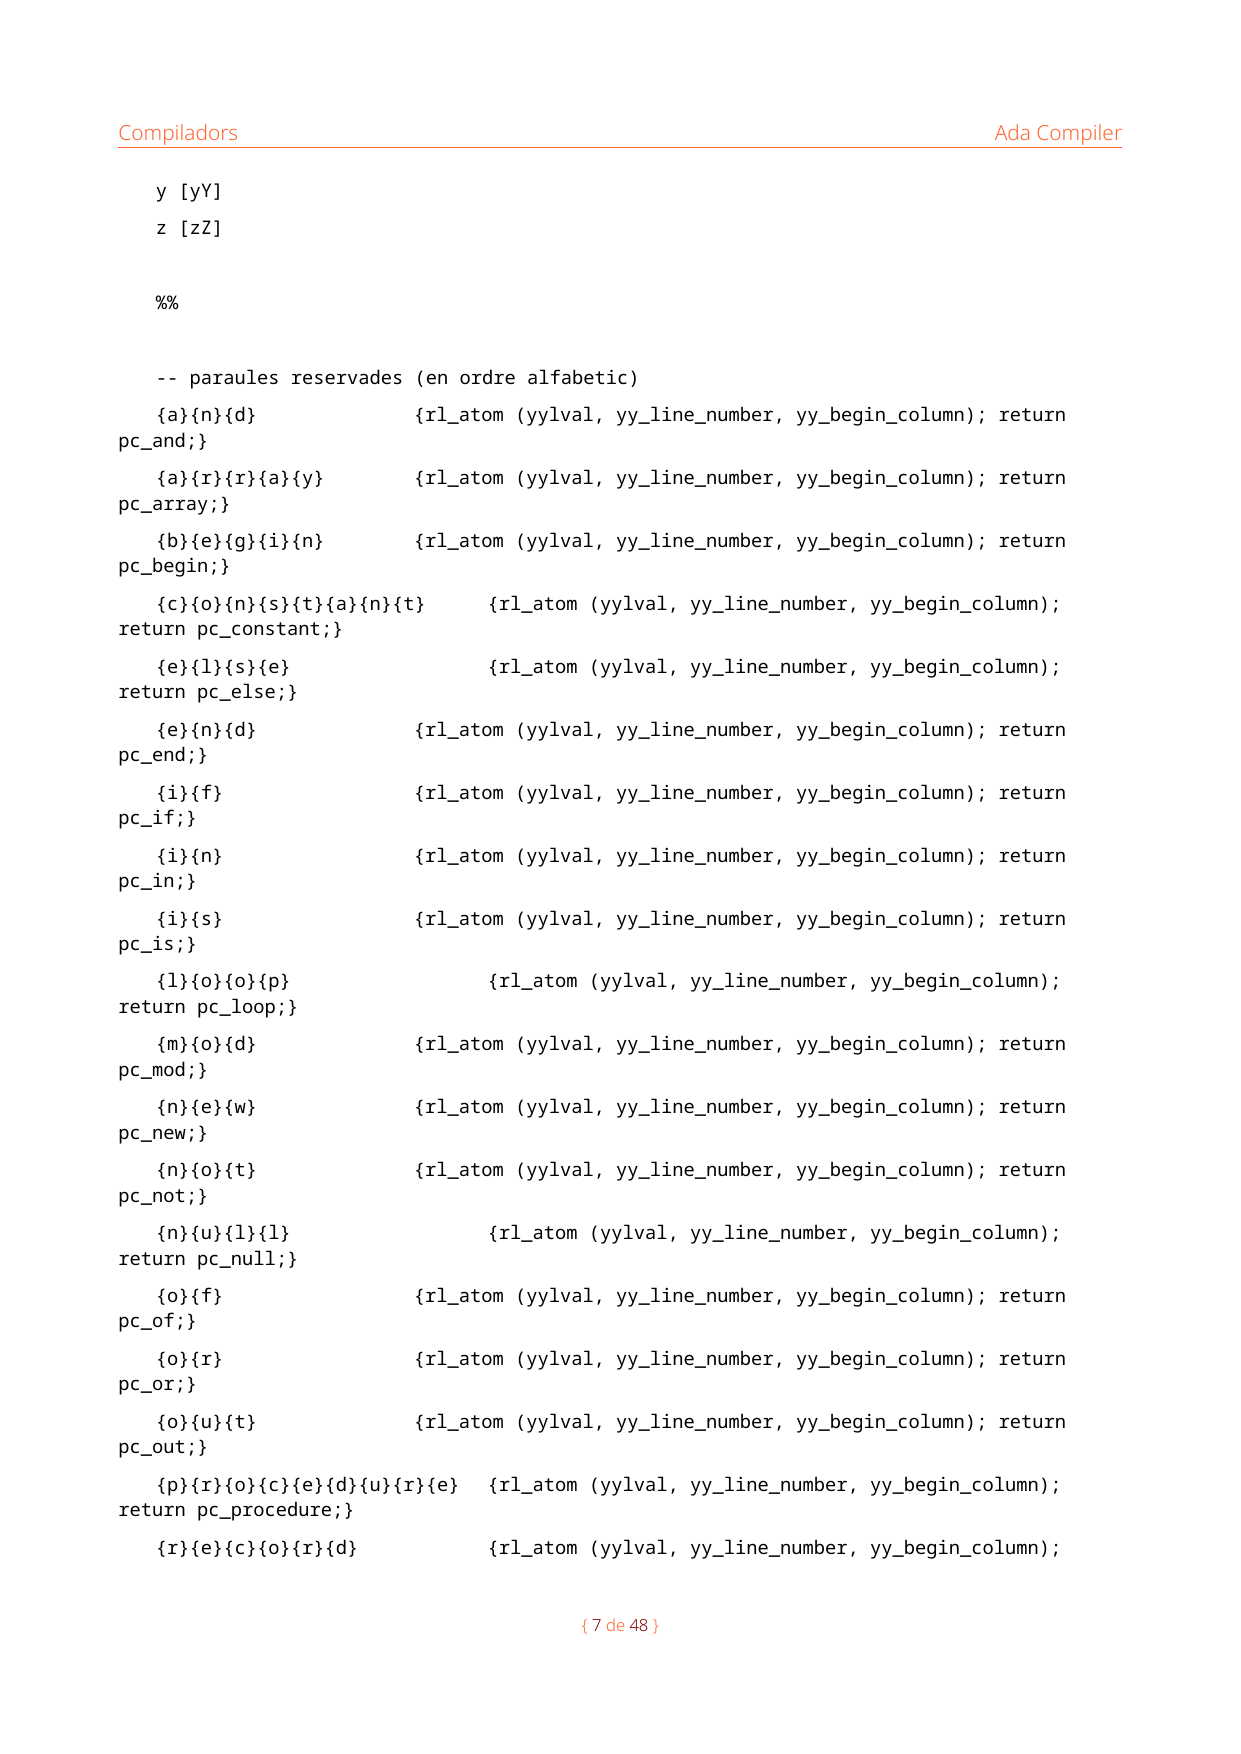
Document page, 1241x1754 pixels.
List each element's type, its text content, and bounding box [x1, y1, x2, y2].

text {b}{e}{g}{i}{n} {rl_atom (yylval, yy_line_number, yy_begin_column); return pc_begin;} [118, 527, 1122, 578]
text {r}{e}{c}{o}{r}{d} {rl_atom (yylval, yy_line_number, yy_begin_column); [118, 1534, 1122, 1559]
text {n}{e}{w} {rl_atom (yylval, yy_line_number, yy_begin_column); return pc_new;} [118, 1093, 1122, 1144]
text {a}{n}{d} {rl_atom (yylval, yy_line_number, yy_begin_column); return pc_and;} [118, 401, 1122, 452]
text z [zZ] [118, 214, 1122, 240]
text {m}{o}{d} {rl_atom (yylval, yy_line_number, yy_begin_column); return pc_mod;} [118, 1031, 1122, 1082]
text {e}{l}{s}{e} {rl_atom (yylval, yy_line_number, yy_begin_column); return pc_else;} [118, 653, 1122, 704]
text {l}{o}{o}{p} {rl_atom (yylval, yy_line_number, yy_begin_column); return pc_loop;} [118, 968, 1122, 1019]
text {o}{r} {rl_atom (yylval, yy_line_number, yy_begin_column); return pc_or;} [118, 1345, 1122, 1396]
text {i}{n} {rl_atom (yylval, yy_line_number, yy_begin_column); return pc_in;} [118, 842, 1122, 893]
text {n}{u}{l}{l} {rl_atom (yylval, yy_line_number, yy_begin_column); return pc_null;} [118, 1219, 1122, 1270]
text y [yY] [118, 177, 1122, 203]
text %% [118, 289, 1122, 315]
text {e}{n}{d} {rl_atom (yylval, yy_line_number, yy_begin_column); return pc_end;} [118, 716, 1122, 767]
text {o}{u}{t} {rl_atom (yylval, yy_line_number, yy_begin_column); return pc_out;} [118, 1408, 1122, 1459]
text {n}{o}{t} {rl_atom (yylval, yy_line_number, yy_begin_column); return pc_not;} [118, 1156, 1122, 1207]
text {p}{r}{o}{c}{e}{d}{u}{r}{e} {rl_atom (yylval, yy_line_number, yy_begin_column); return pc_procedure;} [118, 1471, 1122, 1522]
text {o}{f} {rl_atom (yylval, yy_line_number, yy_begin_column); return pc_of;} [118, 1282, 1122, 1333]
text {a}{r}{r}{a}{y} {rl_atom (yylval, yy_line_number, yy_begin_column); return pc_array;} [118, 464, 1122, 515]
text -- paraules reservades (en ordre alfabetic) [118, 364, 1122, 389]
text {c}{o}{n}{s}{t}{a}{n}{t} {rl_atom (yylval, yy_line_number, yy_begin_column); return pc_constant;} [118, 590, 1122, 641]
text {i}{f} {rl_atom (yylval, yy_line_number, yy_begin_column); return pc_if;} [118, 779, 1122, 830]
text {i}{s} {rl_atom (yylval, yy_line_number, yy_begin_column); return pc_is;} [118, 905, 1122, 956]
